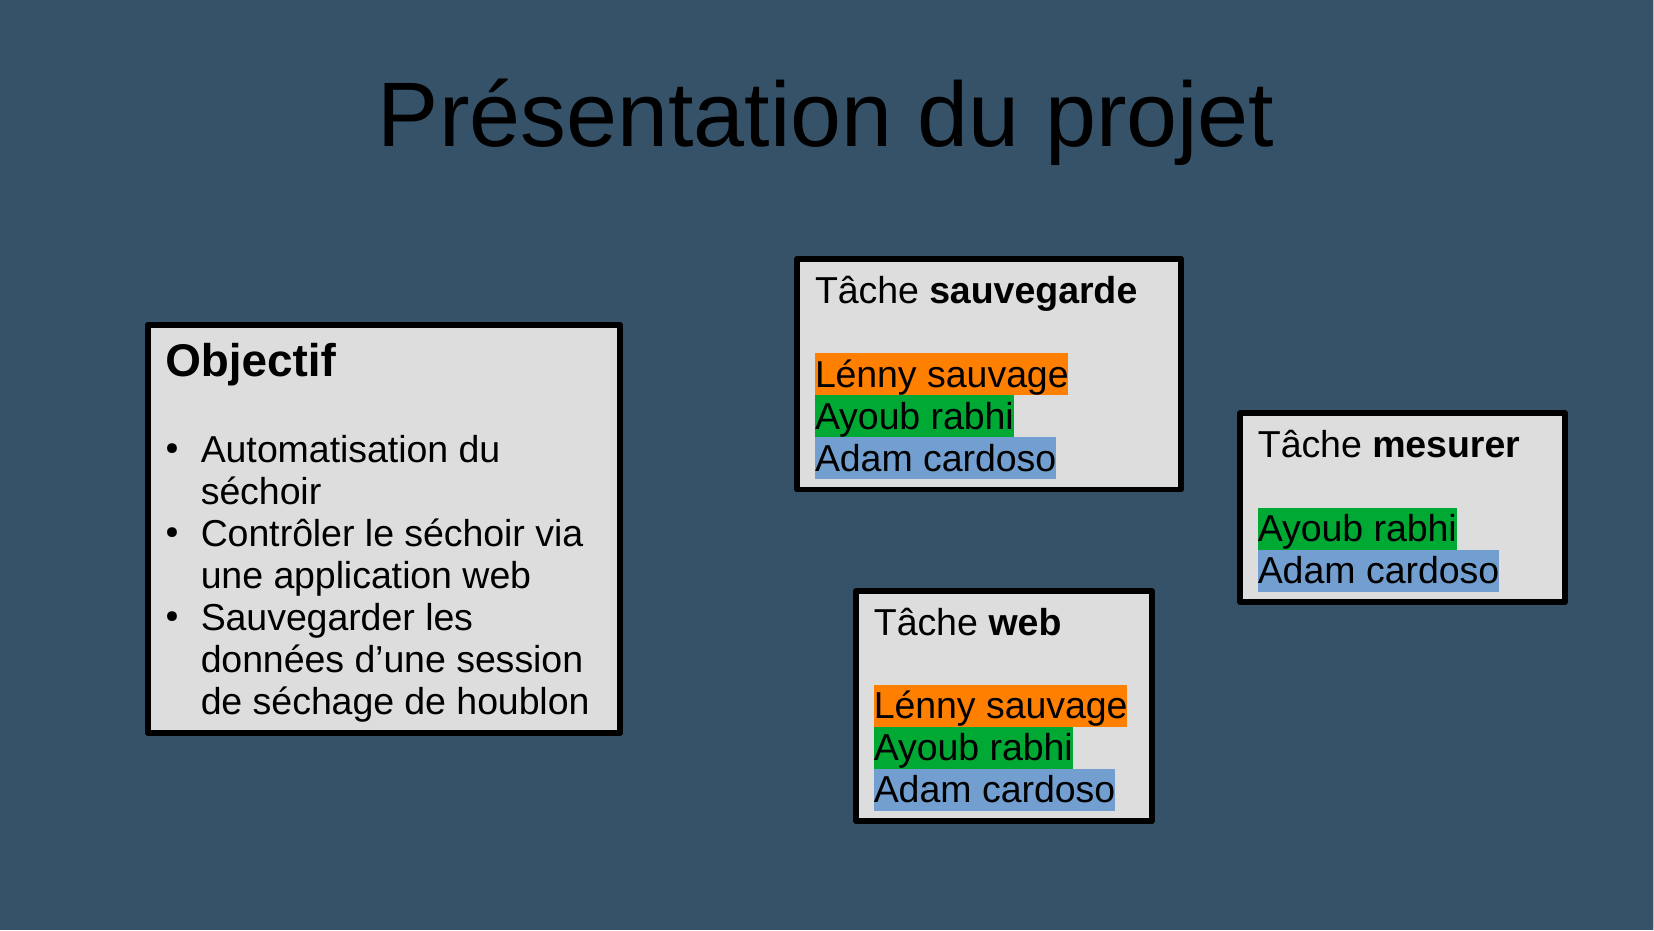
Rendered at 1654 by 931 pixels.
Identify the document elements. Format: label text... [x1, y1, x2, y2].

title Présentation du projet [82, 37, 1571, 193]
text_box Objectif Automatisation du séchoir Contrôler le séchoir via une application web Sauvegarder les données d’une session de séchage de houblon [147, 324, 621, 733]
text_box Tâche sauvegarde Lénny sauvage Ayoub rabhi Adam cardoso [797, 258, 1182, 490]
text_box Tâche mesurer Ayoub rabhi Adam cardoso [1240, 413, 1565, 603]
text_box Tâche web Lénny sauvage Ayoub rabhi Adam cardoso [856, 590, 1152, 822]
